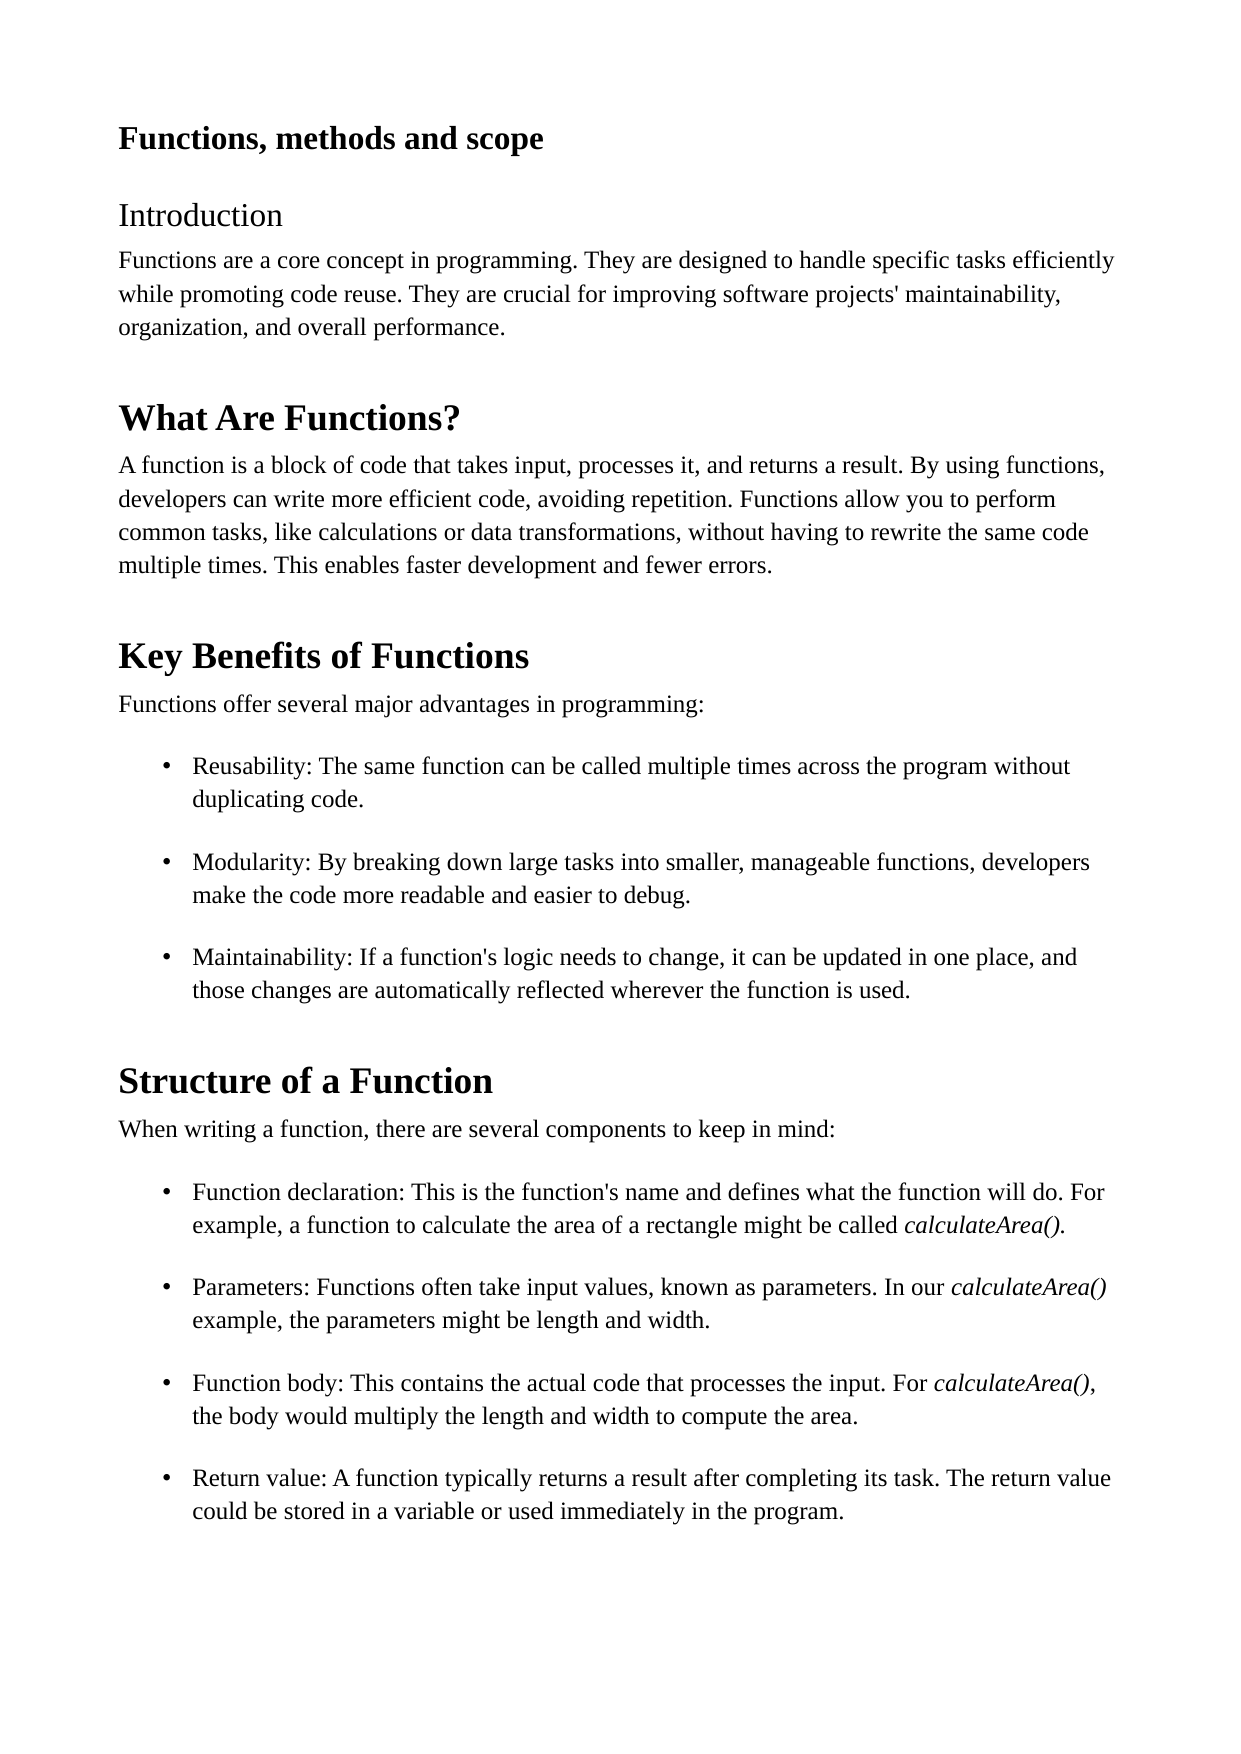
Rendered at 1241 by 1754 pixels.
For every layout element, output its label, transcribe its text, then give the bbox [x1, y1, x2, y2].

text A function is a block of code that takes input, processes it, and returns a result. By using functions, developers can write more efficient code, avoiding repetition. Functions allow you to perform common tasks, like calculations or data transformations, without having to rewrite the same code multiple times. This enables faster development and fewer errors. [118, 451, 1122, 578]
list Function declaration: This is the function's name and defines what the function will do. For example, a function to calculate the area of a rectangle might be called calculateArea(). [162, 1177, 1122, 1238]
subtitle What Are Functions? [118, 395, 1122, 438]
list Function body: This contains the actual code that processes the input. For calculateArea(), the body would multiply the length and width to compute the area. [162, 1368, 1122, 1429]
list Reusability: The same function can be called multiple times across the program without duplicating code. [162, 751, 1122, 813]
list Return value: A function typically returns a result after completing its task. The return value could be stored in a variable or used immediately in the program. [162, 1463, 1122, 1525]
subtitle Introduction [118, 195, 1122, 233]
text Functions offer several major advantages in programming: [118, 689, 1122, 717]
text Functions, methods and scope [118, 118, 1122, 156]
list Modularity: By breaking down large tasks into smaller, manageable functions, developers make the code more readable and easier to debug. [162, 847, 1122, 908]
text When writing a function, there are several components to keep in mind: [118, 1114, 1122, 1143]
list Maintainability: If a function's logic needs to change, it can be updated in one place, and those changes are automatically reflected wherever the function is used. [162, 942, 1122, 1004]
subtitle Structure of a Function [118, 1058, 1122, 1102]
list Parameters: Functions often take input values, known as parameters. In our calculateArea() example, the parameters might be length and width. [162, 1272, 1122, 1334]
subtitle Key Benefits of Functions [118, 633, 1122, 676]
text Functions are a core concept in programming. They are designed to handle specific tasks efficiently while promoting code reuse. They are crucial for improving software projects' maintainability, organization, and overall performance. [118, 246, 1122, 340]
